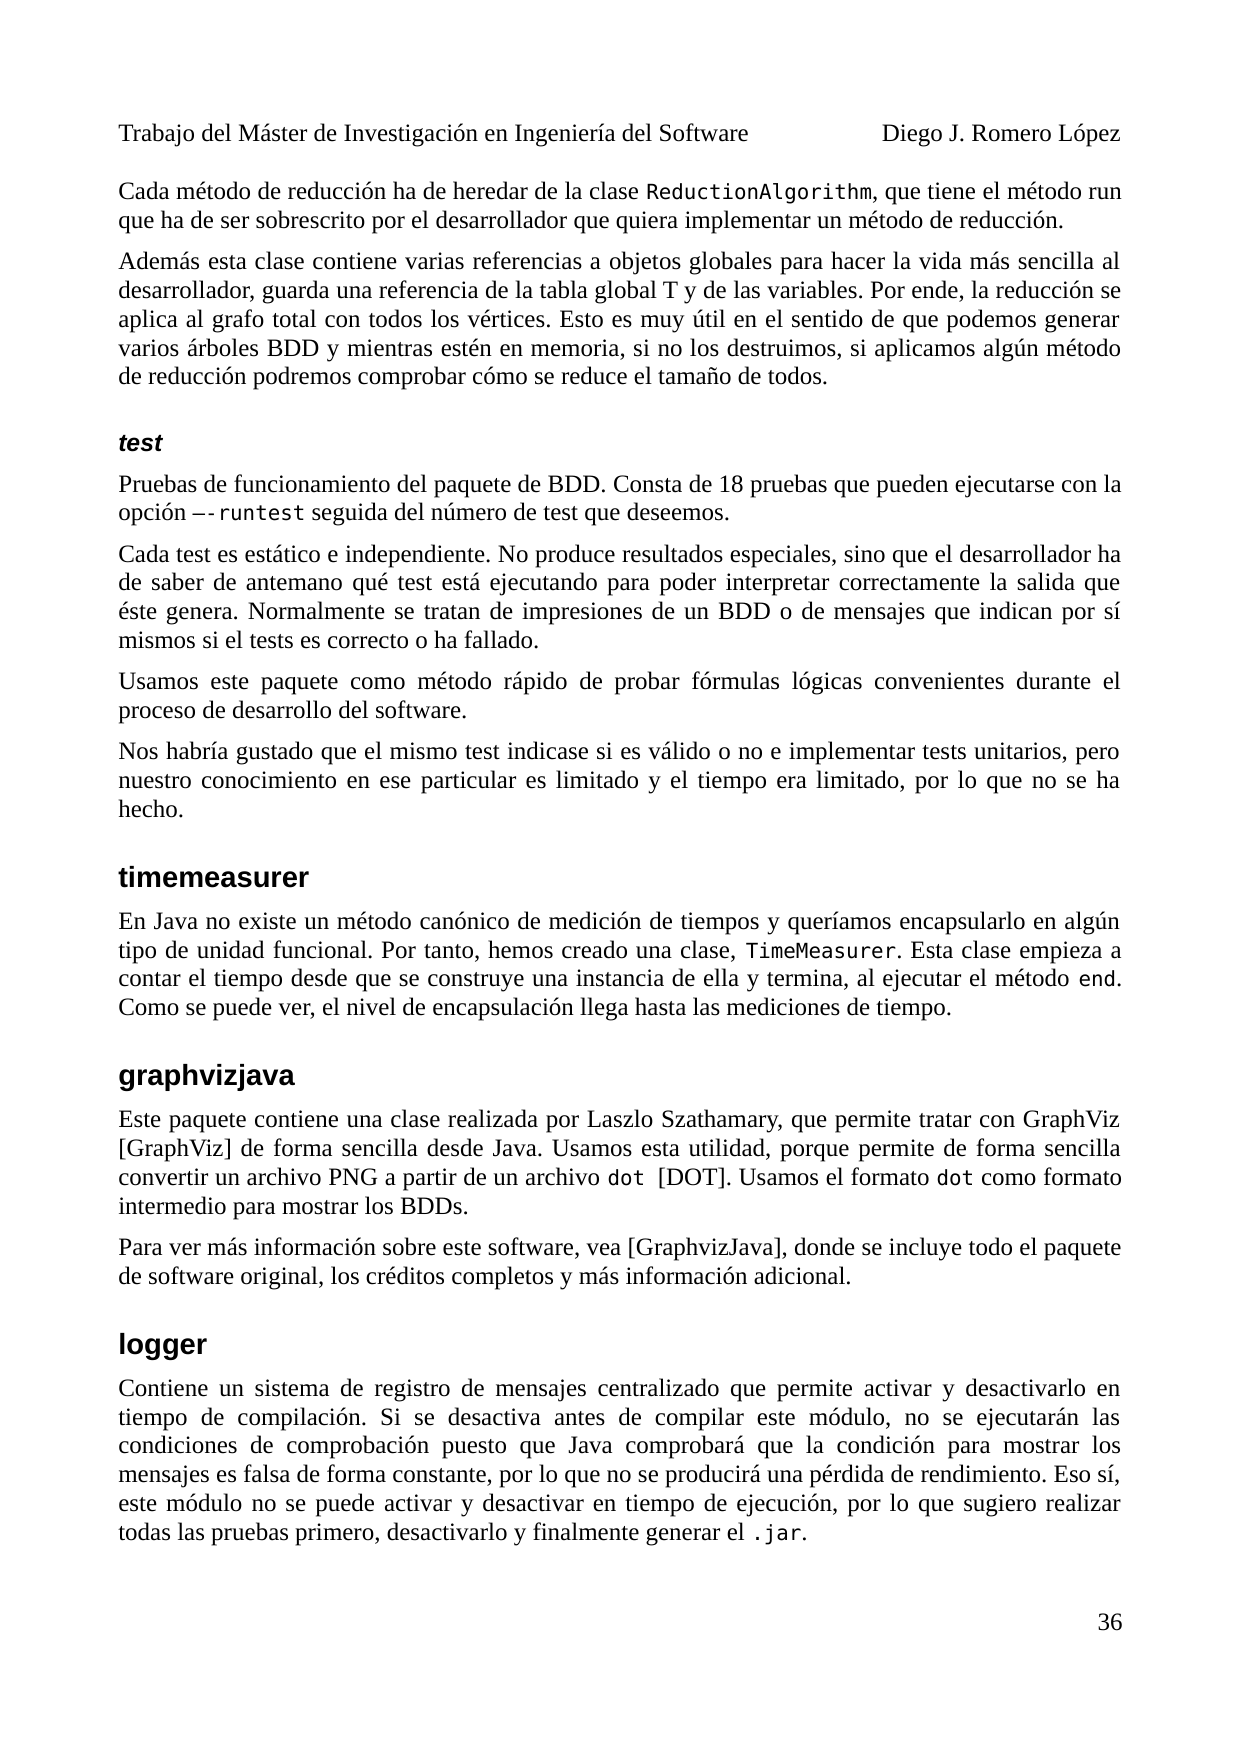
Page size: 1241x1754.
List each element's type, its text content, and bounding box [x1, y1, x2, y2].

subtitle test [118, 428, 1122, 456]
text Usamos este paquete como método rápido de probar fórmulas lógicas convenientes durante el proceso de desarrollo del software. [118, 666, 1122, 724]
text Este paquete contiene una clase realizada por Laszlo Szathamary, que permite tratar con GraphViz [GraphViz] de forma sencilla desde Java. Usamos esta utilidad, porque permite de forma sencilla convertir un archivo PNG a partir de un archivo dot [DOT]. Usamos el formato dot como formato intermedio para mostrar los BDDs. [118, 1104, 1122, 1219]
text En Java no existe un método canónico de medición de tiempos y queríamos encapsularlo en algún tipo de unidad funcional. Por tanto, hemos creado una clase, TimeMeasurer. Esta clase empieza a contar el tiempo desde que se construye una instancia de ella y termina, al ejecutar el método end. Como se puede ver, el nivel de encapsulación llega hasta las mediciones de tiempo. [118, 906, 1122, 1021]
subtitle logger [118, 1327, 1122, 1361]
text Para ver más información sobre este software, vea [GraphvizJava], donde se incluye todo el paquete de software original, los créditos completos y más información adicional. [118, 1232, 1122, 1289]
text Cada test es estático e independiente. No produce resultados especiales, sino que el desarrollador ha de saber de antemano qué test está ejecutando para poder interpretar correctamente la salida que éste genera. Normalmente se tratan de impresiones de un BDD o de mensajes que indican por sí mismos si el tests es correcto o ha fallado. [118, 539, 1122, 654]
text Contiene un sistema de registro de mensajes centralizado que permite activar y desactivarlo en tiempo de compilación. Si se desactiva antes de compilar este módulo, no se ejecutarán las condiciones de comprobación puesto que Java comprobará que la condición para mostrar los mensajes es falsa de forma constante, por lo que no se producirá una pérdida de rendimiento. Eso sí, este módulo no se puede activar y desactivar en tiempo de ejecución, por lo que sugiero realizar todas las pruebas primero, desactivarlo y finalmente generar el .jar. [118, 1373, 1122, 1546]
subtitle graphvizjava [118, 1058, 1122, 1092]
text Pruebas de funcionamiento del paquete de BDD. Consta de 18 pruebas que pueden ejecutarse con la opción –-runtest seguida del número de test que deseemos. [118, 469, 1122, 526]
text Además esta clase contiene varias referencias a objetos globales para hacer la vida más sencilla al desarrollador, guarda una referencia de la tabla global T y de las variables. Por ende, la reducción se aplica al grafo total con todos los vértices. Esto es muy útil en el sentido de que podemos generar varios árboles BDD y mientras estén en memoria, si no los destruimos, si aplicamos algún método de reducción podremos comprobar cómo se reduce el tamaño de todos. [118, 246, 1122, 390]
subtitle timemeasurer [118, 860, 1122, 893]
text Cada método de reducción ha de heredar de la clase ReductionAlgorithm, que tiene el método run que ha de ser sobrescrito por el desarrollador que quiera implementar un método de reducción. [118, 176, 1122, 234]
text Nos habría gustado que el mismo test indicase si es válido o no e implementar tests unitarios, pero nuestro conocimiento en ese particular es limitado y el tiempo era limitado, por lo que no se ha hecho. [118, 736, 1122, 822]
